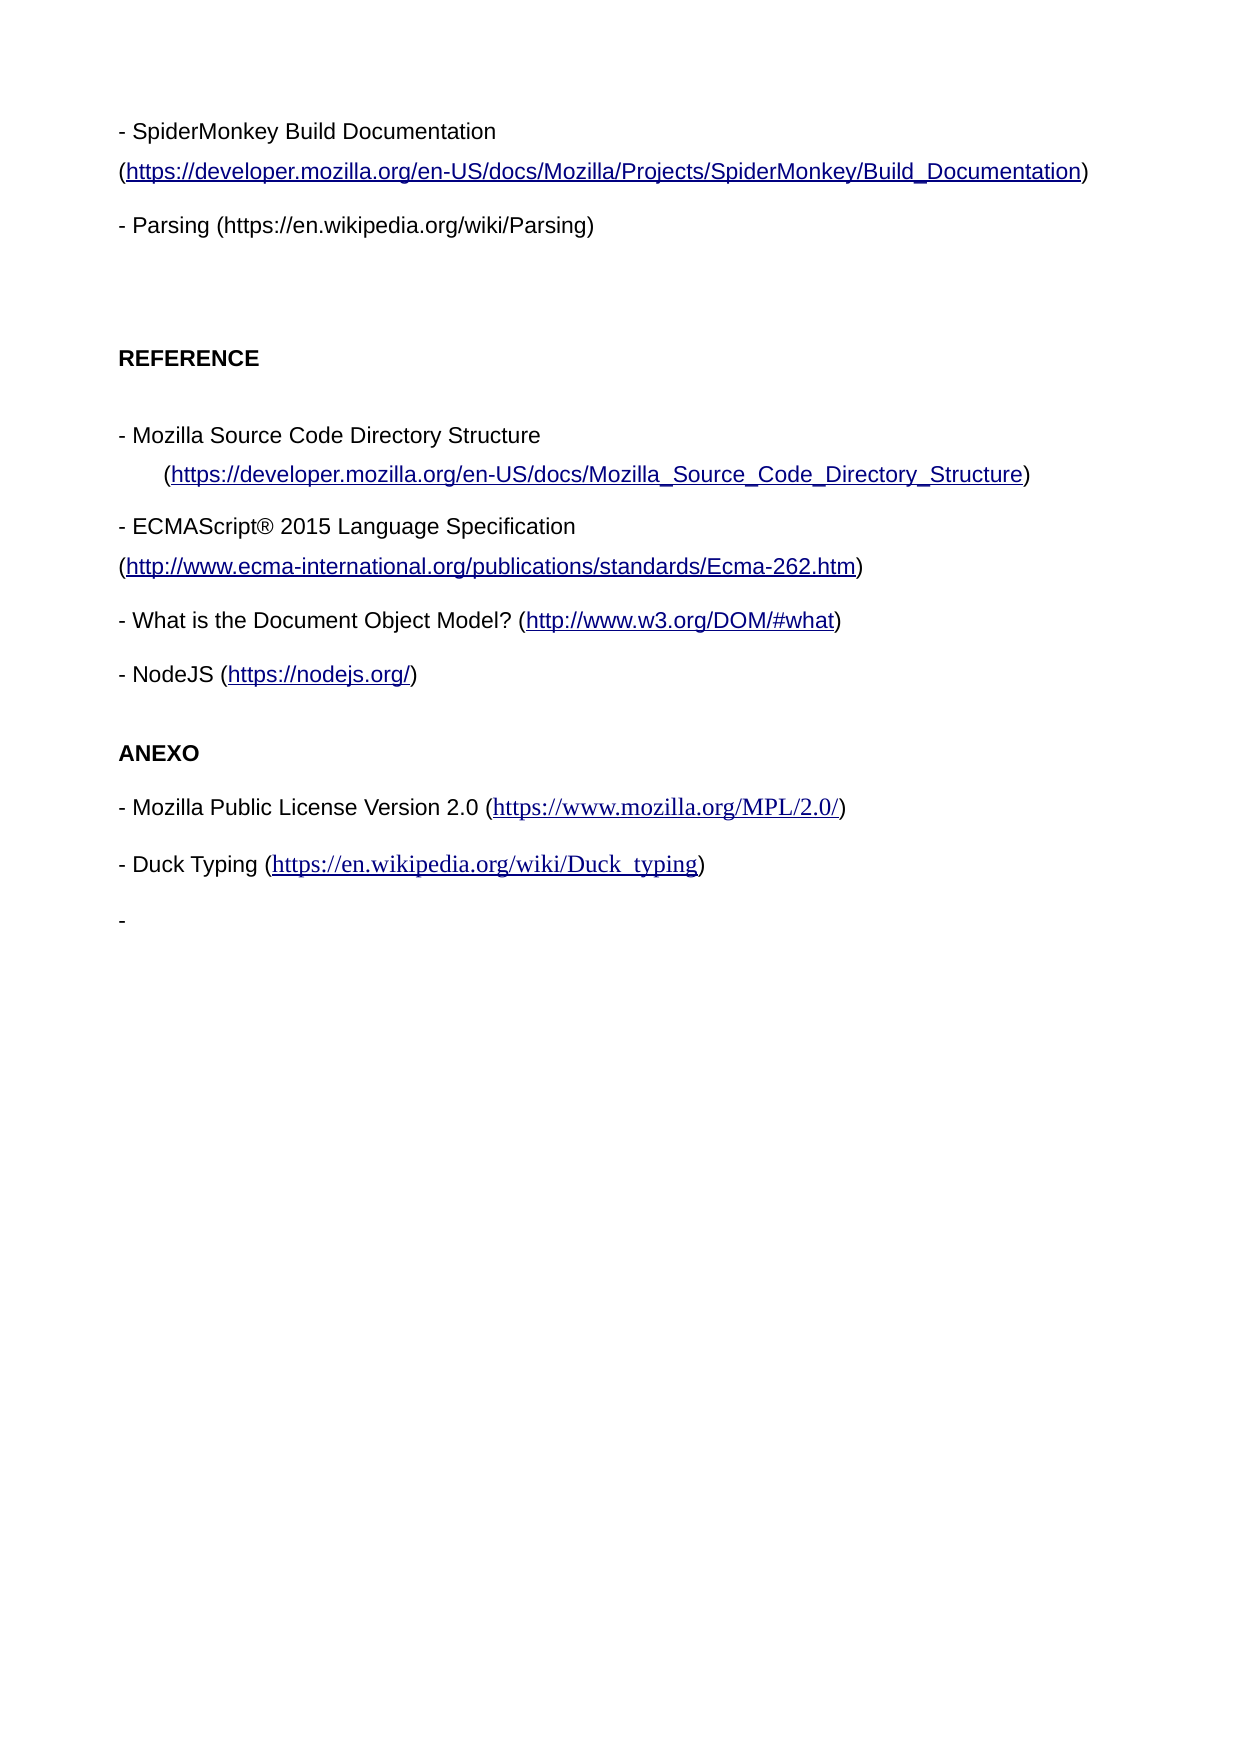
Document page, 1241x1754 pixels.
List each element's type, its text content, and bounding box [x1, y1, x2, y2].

text - Mozilla Public License Version 2.0 (https://www.mozilla.org/MPL/2.0/) [118, 792, 1122, 821]
text - Parsing (https://en.wikipedia.org/wiki/Parsing) [118, 212, 1122, 238]
subtitle ANEXO [118, 740, 1122, 766]
subtitle REFERENCE [118, 345, 1122, 371]
text - Duck Typing (https://en.wikipedia.org/wiki/Duck_typing) [118, 849, 1122, 878]
text - [118, 907, 1122, 934]
text - ECMAScript® 2015 Language Specification (http://www.ecma-international.org/publications/standards/Ecma-262.htm) [118, 513, 1122, 579]
text - SpiderMonkey Build Documentation (https://developer.mozilla.org/en-US/docs/Mozilla/Projects/SpiderMonkey/Build_Documentation) [118, 118, 1122, 184]
text - What is the Document Object Model? (http://www.w3.org/DOM/#what) [118, 607, 1122, 633]
subtitle - Mozilla Source Code Directory Structure (https://developer.mozilla.org/en-US/docs/Mozilla_Source_Code_Directory_Structure) [118, 422, 1122, 488]
text - NodeJS (https://nodejs.org/) [118, 661, 1122, 687]
